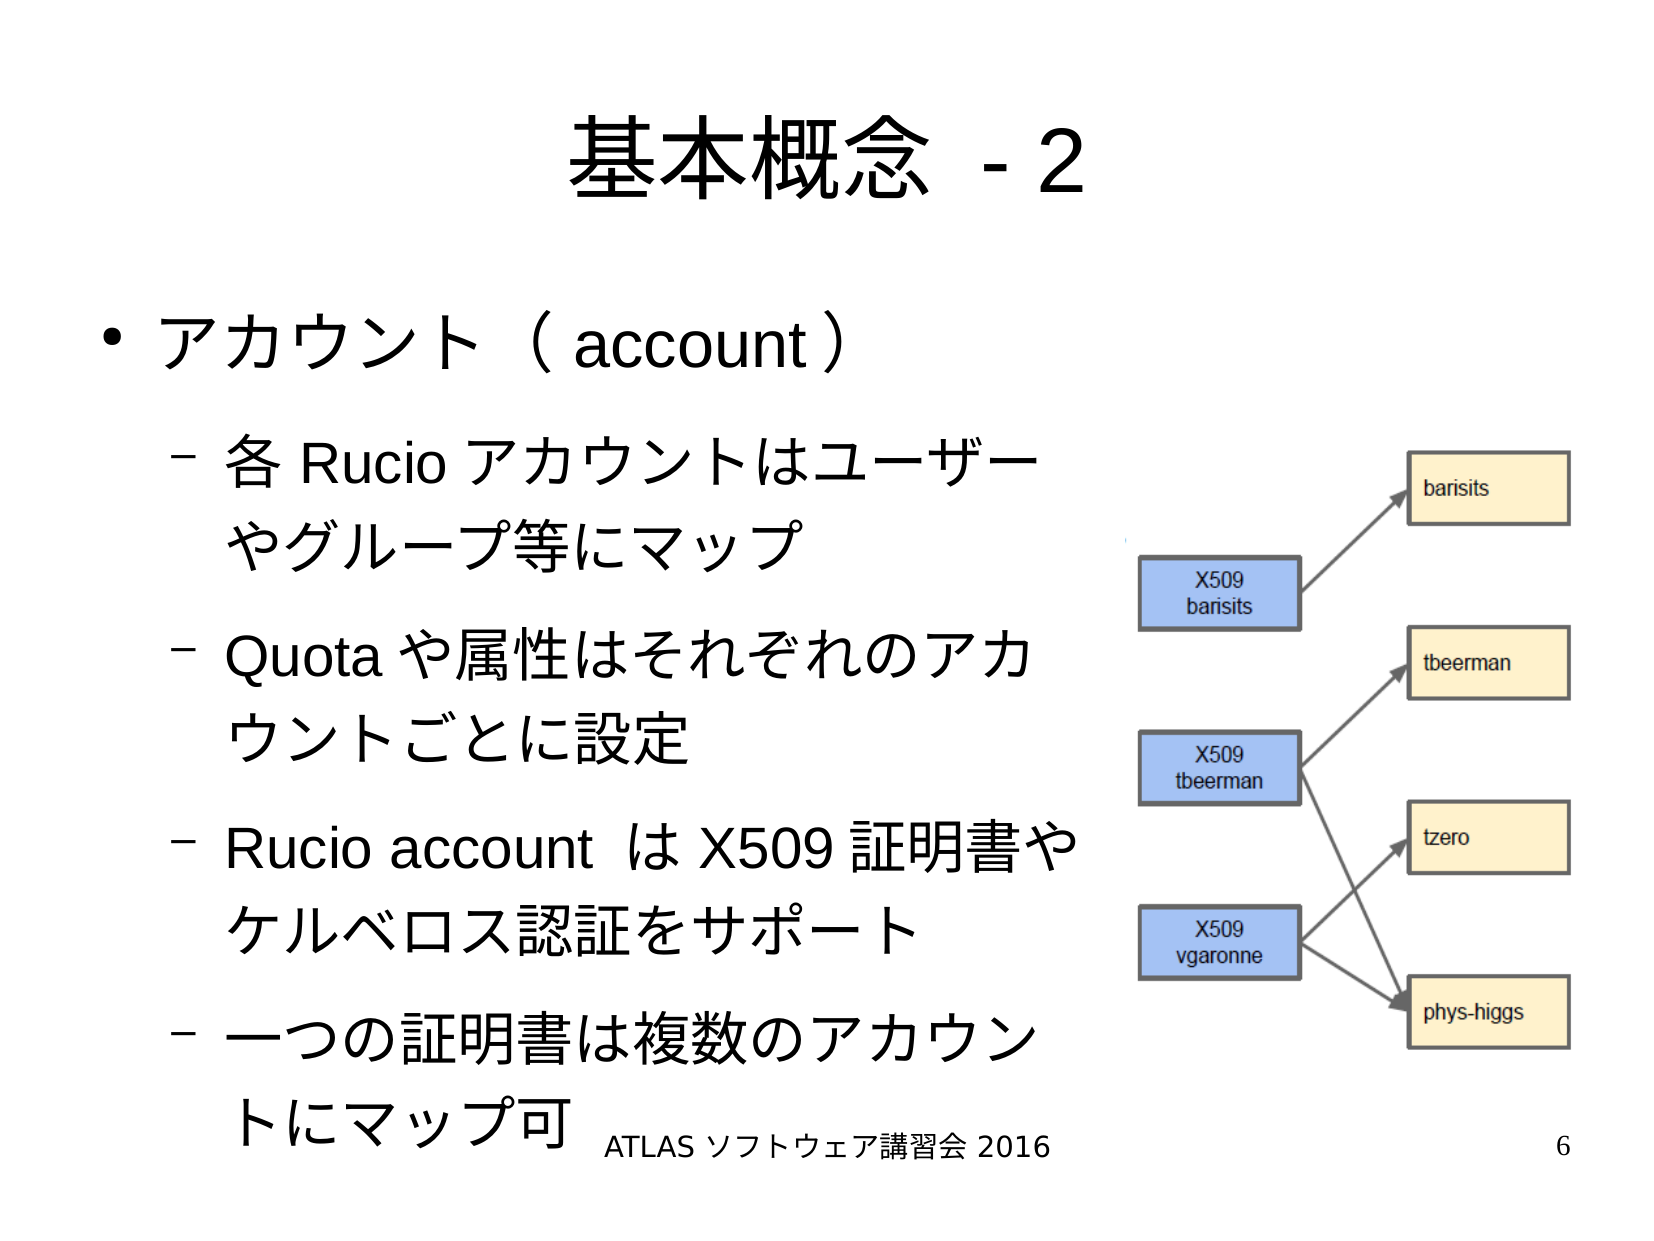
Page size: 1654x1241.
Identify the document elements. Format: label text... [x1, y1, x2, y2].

title 基本概念 - 2 [82, 49, 1571, 257]
picture [1125, 397, 1588, 1098]
list アカウント（account） 各Rucioアカウントはユーザーやグループ等にマップ Quotaや属性はそれぞれのアカウントごとに設定 Rucio account はX509証明書やケルベロス認証をサポート 一つの証明書は複数のアカウントにマップ可 [82, 290, 1096, 1201]
